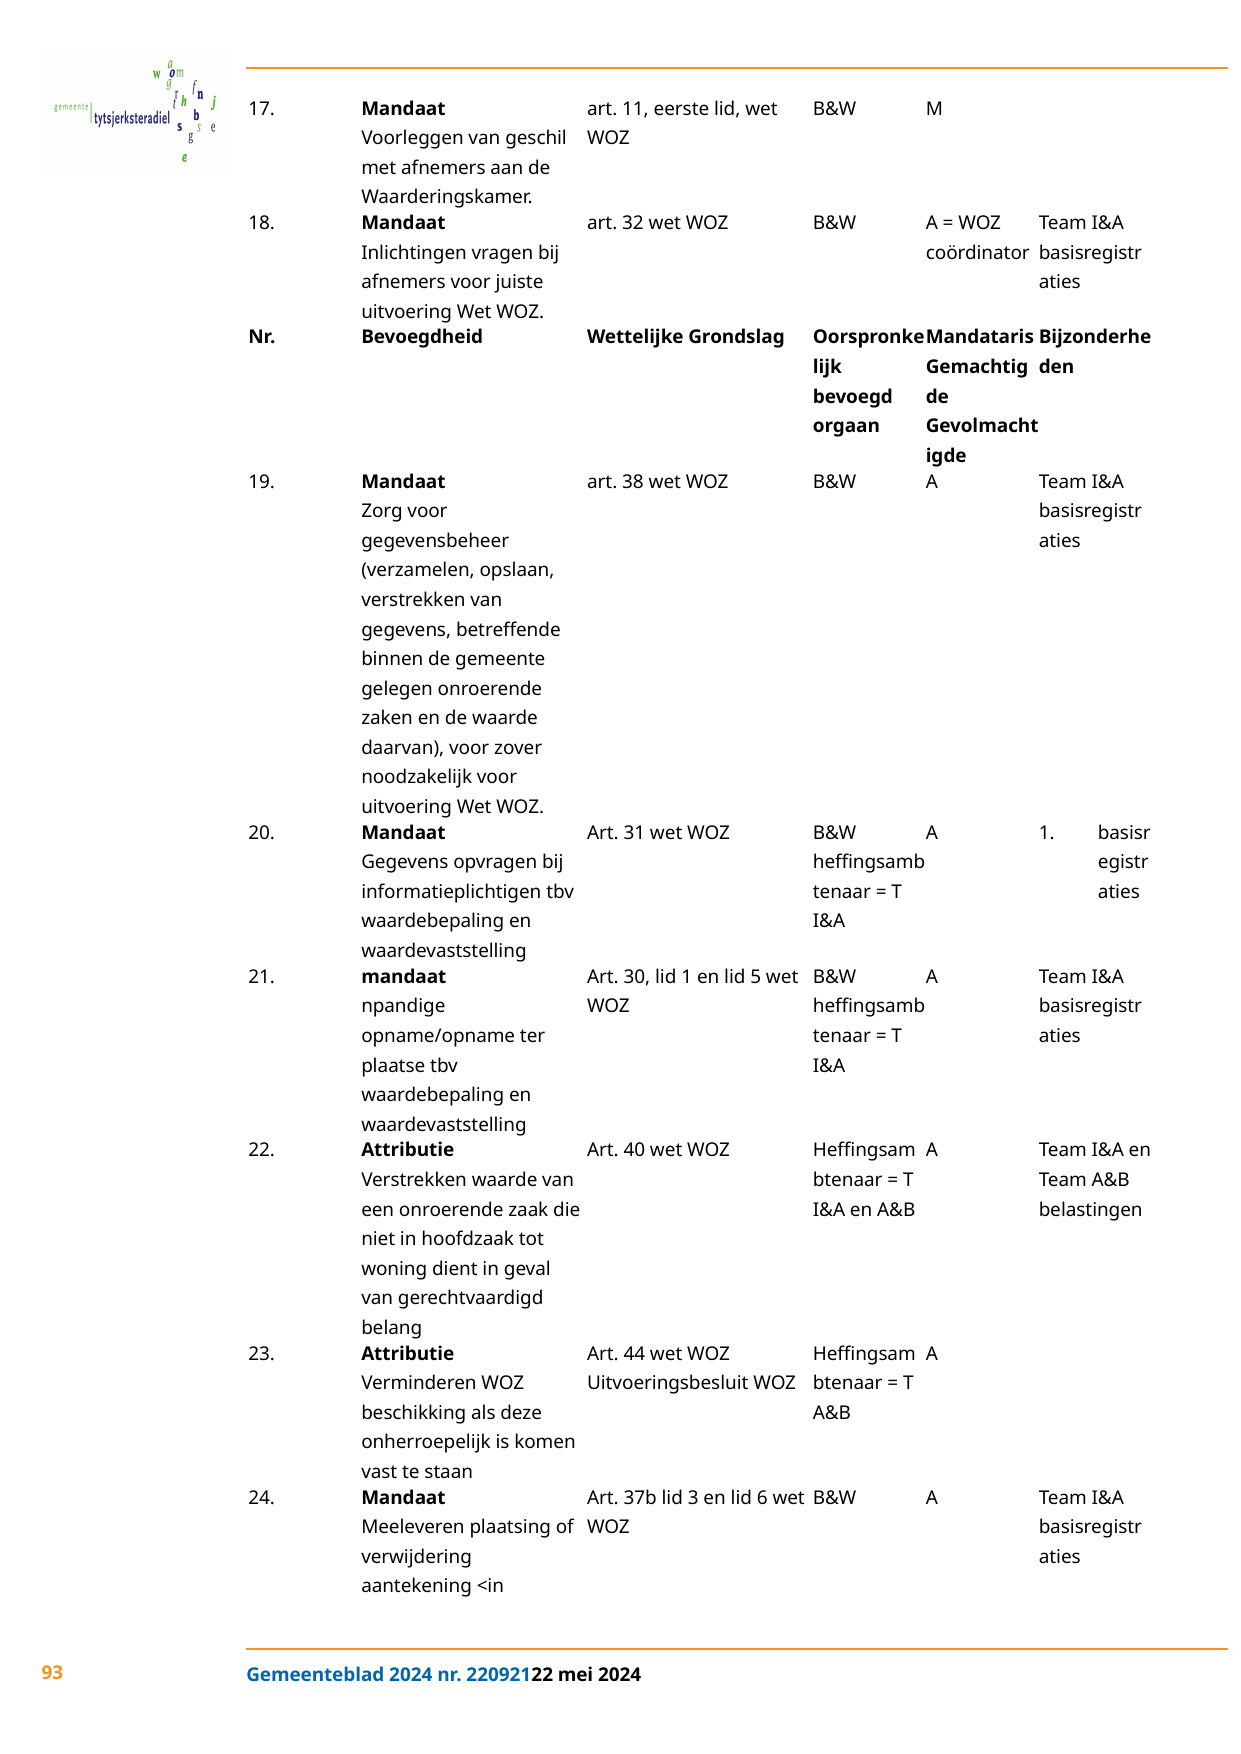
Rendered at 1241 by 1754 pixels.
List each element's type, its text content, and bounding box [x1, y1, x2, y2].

table_cell 24. [248, 1484, 361, 1598]
table_cell Bevoegdheid [361, 324, 587, 468]
table_cell Mandaat Voorleggen van geschil met afnemers aan de Waarderingskamer. [361, 95, 587, 209]
table_cell 20. [248, 819, 361, 963]
table_cell basisregistraties [1039, 819, 1152, 963]
table_cell B&W [813, 95, 926, 209]
table_cell [1039, 95, 1152, 209]
table_cell 19. [248, 468, 361, 819]
table_cell Attributie Verminderen WOZ beschikking als deze onherroepelijk is komen vast te staan [361, 1340, 587, 1484]
table_cell M [926, 95, 1038, 209]
table_cell Art. 31 wet WOZ [587, 819, 813, 963]
table_cell Mandaat Meeleveren plaatsing of verwijdering aantekening <in [361, 1484, 587, 1598]
table_cell A [926, 1137, 1038, 1340]
table_cell Team I&A basisregistraties [1039, 209, 1152, 324]
table_cell Heffingsambtenaar = T I&A en A&B [813, 1137, 926, 1340]
table_cell Mandaat Zorg voor gegevensbeheer (verzamelen, opslaan, verstrekken van gegevens, betreffende binnen de gemeente gelegen onroerende zaken en de waarde daarvan), voor zover noodzakelijk voor uitvoering Wet WOZ. [361, 468, 587, 819]
table_cell art. 32 wet WOZ [587, 209, 813, 324]
table_cell Art. 37b lid 3 en lid 6 wet WOZ [587, 1484, 813, 1598]
table_cell A [926, 819, 1038, 963]
table_cell 21. [248, 963, 361, 1137]
table_cell B&W [813, 209, 926, 324]
table_cell A [926, 1340, 1038, 1484]
table_cell B&W [813, 468, 926, 819]
table_cell Mandaat Gegevens opvragen bij informatieplichtigen tbv waardebepaling en waardevaststelling [361, 819, 587, 963]
table_cell mandaat npandige opname/opname ter plaatse tbv waardebepaling en waardevaststelling [361, 963, 587, 1137]
table_cell 17. [248, 95, 361, 209]
table_cell Oorspronkelijk bevoegd orgaan [813, 324, 926, 468]
table_cell A = WOZ coördinator [926, 209, 1038, 324]
table_cell Art. 40 wet WOZ [587, 1137, 813, 1340]
table_cell Nr. [248, 324, 361, 468]
table_cell 18. [248, 209, 361, 324]
table_cell [1039, 1340, 1152, 1484]
table_cell Heffingsambtenaar = T A&B [813, 1340, 926, 1484]
table_cell Art. 44 wet WOZ Uitvoeringsbesluit WOZ [587, 1340, 813, 1484]
table_cell A [926, 468, 1038, 819]
table_cell Mandaat Inlichtingen vragen bij afnemers voor juiste uitvoering Wet WOZ. [361, 209, 587, 324]
table_cell A [926, 963, 1038, 1137]
table_cell B&W heffingsambtenaar = T I&A [813, 963, 926, 1137]
table_cell Art. 30, lid 1 en lid 5 wet WOZ [587, 963, 813, 1137]
table_cell B&W [813, 1484, 926, 1598]
table_cell Mandataris Gemachtigde Gevolmachtigde [926, 324, 1038, 468]
table_cell Team I&A en Team A&B belastingen [1039, 1137, 1152, 1340]
table_cell art. 38 wet WOZ [587, 468, 813, 819]
table_cell 23. [248, 1340, 361, 1484]
table_cell B&W heffingsambtenaar = T I&A [813, 819, 926, 963]
table_cell Team I&A basisregistraties [1039, 963, 1152, 1137]
table_cell A [926, 1484, 1038, 1598]
table_cell Team I&A basisregistraties [1039, 468, 1152, 819]
picture [41, 47, 231, 172]
table_cell Team I&A basisregistraties [1039, 1484, 1152, 1598]
table_cell Bijzonderheden [1039, 324, 1152, 468]
table_cell Attributie Verstrekken waarde van een onroerende zaak die niet in hoofdzaak tot woning dient in geval van gerechtvaardigd belang [361, 1137, 587, 1340]
table_cell 22. [248, 1137, 361, 1340]
table_cell Wettelijke Grondslag [587, 324, 813, 468]
table_cell art. 11, eerste lid, wet WOZ [587, 95, 813, 209]
